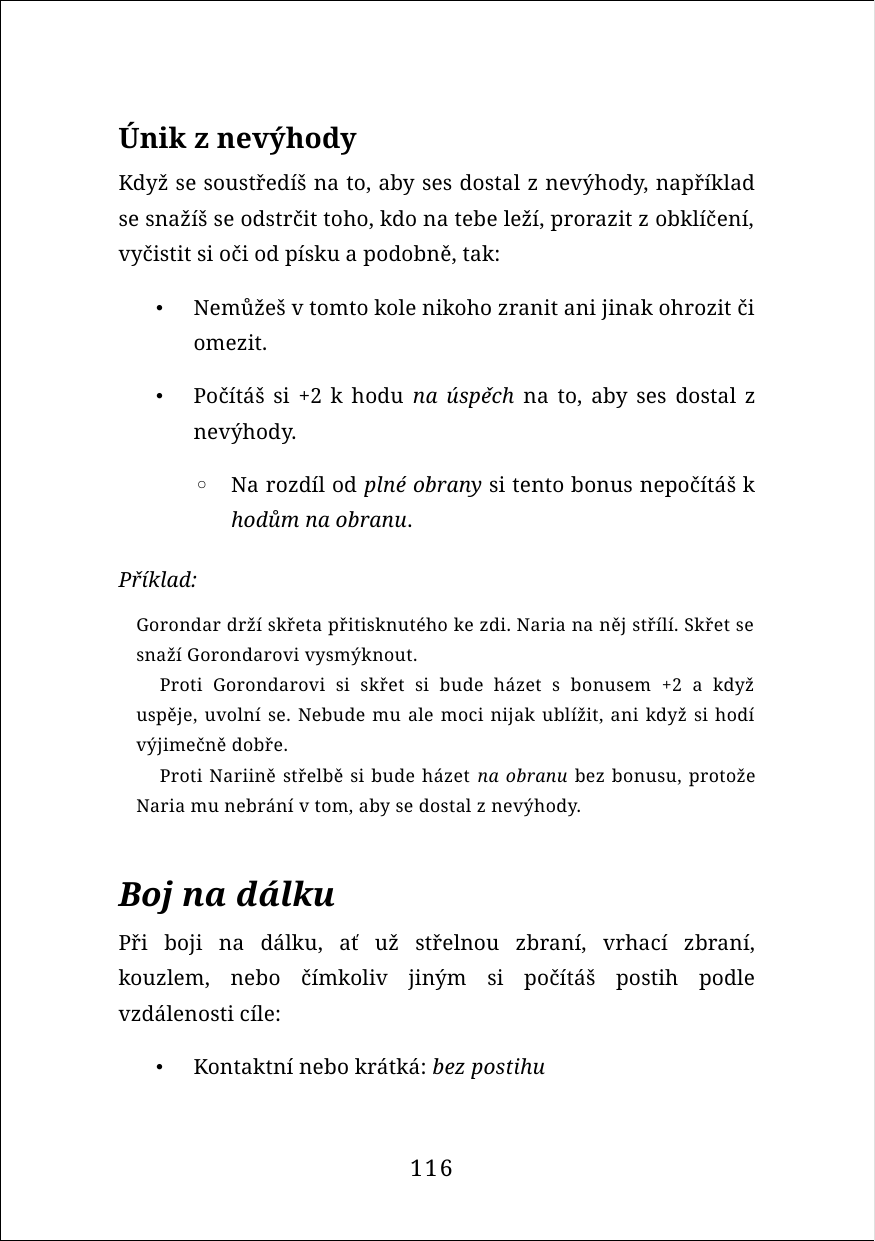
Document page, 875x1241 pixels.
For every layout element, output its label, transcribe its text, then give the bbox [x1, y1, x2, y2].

list Na rozdíl od plné obrany si tento bonus nepočítáš k hodům na obranu. [193, 470, 756, 534]
text Když se soustředíš na to, aby ses dostal z nevýhody, například se snažíš se odstrčit toho, kdo na tebe leží, prorazit z obklíčení, vyčistit si oči od písku a podobně, tak: [118, 168, 756, 268]
text Příklad: [118, 565, 756, 593]
text Gorondar drží skřeta přitisknutého ke zdi. Naria na něj střílí. Skřet se snaží Gorondarovi vysmýknout. Proti Gorondarovi si skřet si bude házet s bonusem +2 a když uspěje, uvolní se. Nebude mu ale moci nijak ublížit, ani když si hodí výjimečně dobře. Proti Nariině střelbě si bude házet na obranu bez bonusu, protože Naria mu nebrání v tom, aby se dostal z nevýhody. [136, 612, 756, 817]
list Počítáš si +2 k hodu na úspěch na to, aby ses dostal z nevýhody. [156, 381, 756, 445]
list Nemůžeš v tomto kole nikoho zranit ani jinak ohrozit či omezit. [156, 293, 756, 357]
subtitle Boj na dálku [118, 871, 756, 916]
text Při boji na dálku, ať už střelnou zbraní, vrhací zbraní, kouzlem, nebo čímkoliv jiným si počítáš postih podle vzdálenosti cíle: [118, 928, 756, 1027]
subtitle Únik z nevýhody [118, 118, 756, 157]
list Kontaktní nebo krátká: bez postihu [156, 1052, 756, 1081]
